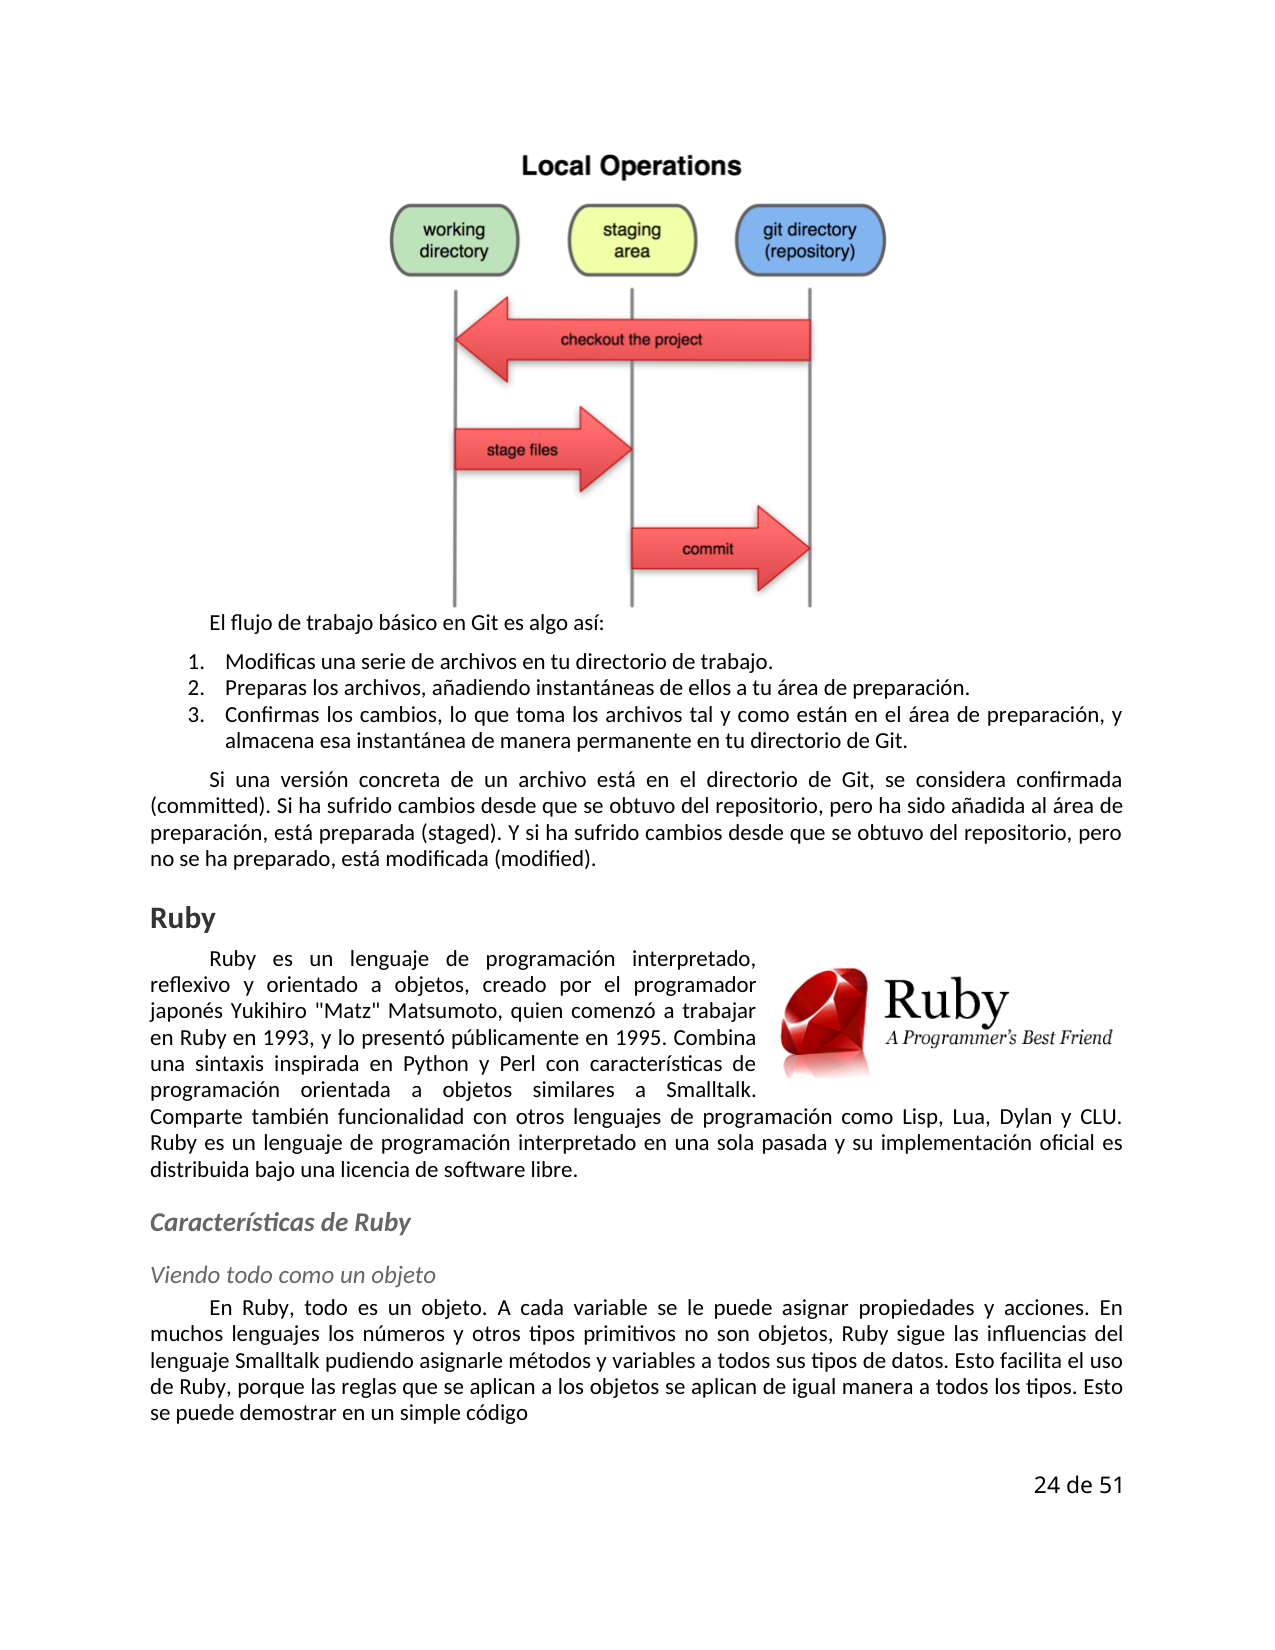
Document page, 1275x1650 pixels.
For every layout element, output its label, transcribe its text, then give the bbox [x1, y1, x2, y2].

subtitle Ruby [150, 905, 1125, 936]
list Preparas los archivos, añadiendo instantáneas de ellos a tu área de preparación. [187, 678, 1125, 701]
subtitle Viendo todo como un objeto [150, 1265, 1125, 1290]
text Ruby es un lenguaje de programación interpretado, reflexivo y orientado a objetos, creado por el programador japonés Yukihiro "Matz" Matsumoto, quien comenzó a trabajar en Ruby en 1993, y lo presentó públicamente en 1995. Combina una sintaxis inspirada en Python y Perl con características de programación orientada a objetos similares a Smalltalk. Comparte también funcionalidad con otros lenguajes de programación como Lisp, Lua, Dylan y CLU. Ruby es un lenguaje de programación interpretado en una sola pasada y su implementación oficial es distribuida bajo una licencia de software libre. [150, 949, 1125, 1183]
picture [387, 150, 888, 610]
text El flujo de trabajo básico en Git es algo así: [150, 610, 1125, 636]
picture [769, 948, 1129, 1078]
list Confirmas los cambios, lo que toma los archivos tal y como están en el área de preparación, y almacena esa instantánea de manera permanente en tu directorio de Git. [187, 705, 1125, 754]
subtitle Características de Ruby [150, 1211, 1125, 1238]
list Modificas una serie de archivos en tu directorio de trabajo. [187, 652, 1125, 675]
text Si una versión concreta de un archivo está en el directorio de Git, se considera confirmada (committed). Si ha sufrido cambios desde que se obtuvo del repositorio, pero ha sido añadida al área de preparación, está preparada (staged). Y si ha sufrido cambios desde que se obtuvo del repositorio, pero no se ha preparado, está modificada (modified). [150, 770, 1125, 872]
text En Ruby, todo es un objeto. A cada variable se le puede asignar propiedades y acciones. En muchos lenguajes los números y otros tipos primitivos no son objetos, Ruby sigue las influencias del lenguaje Smalltalk pudiendo asignarle métodos y variables a todos sus tipos de datos. Esto facilita el uso de Ruby, porque las reglas que se aplican a los objetos se aplican de igual manera a todos los tipos. Esto se puede demostrar en un simple código [150, 1298, 1125, 1426]
